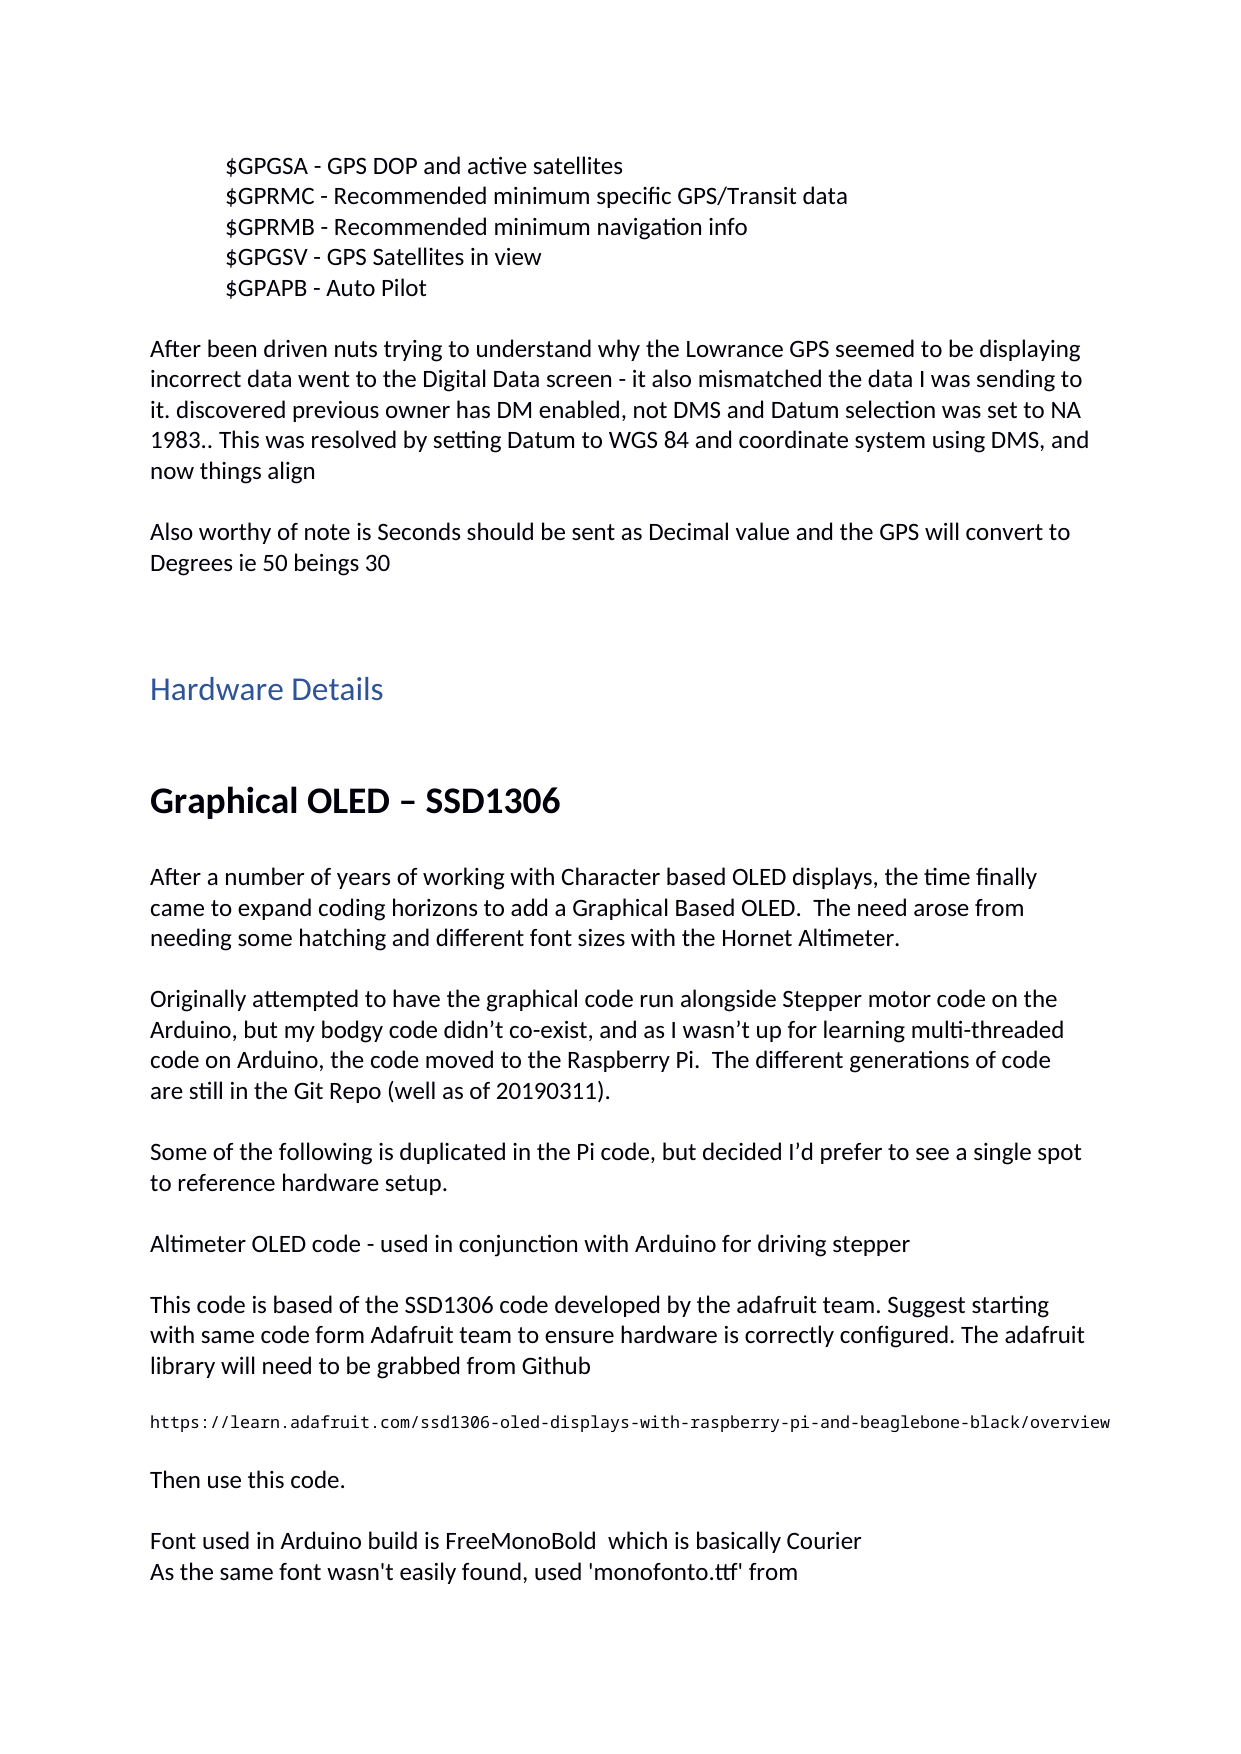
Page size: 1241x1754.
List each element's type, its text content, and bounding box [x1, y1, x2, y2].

subtitle Graphical OLED – SSD1306 [150, 777, 1090, 823]
text $GPAPB - Auto Pilot [225, 272, 1090, 303]
text As the same font wasn't easily found, used 'monofonto.ttf' from [150, 1556, 1090, 1586]
text $GPRMC - Recommended minimum specific GPS/Transit data [225, 181, 1090, 211]
text $GPRMB - Recommended minimum navigation info [225, 211, 1090, 242]
text Then use this code. [150, 1464, 1090, 1494]
text https://learn.adafruit.com/ssd1306-oled-displays-with-raspberry-pi-and-beaglebone-black/overview [150, 1411, 1149, 1433]
text $GPGSA - GPS DOP and active satellites [225, 150, 1090, 181]
text Some of the following is duplicated in the Pi code, but decided I’d prefer to see a single spot to reference hardware setup. [150, 1136, 1090, 1197]
text This code is based of the SSD1306 code developed by the adafruit team. Suggest starting with same code form Adafruit team to ensure hardware is correctly configured. The adafruit library will need to be grabbed from Github [150, 1289, 1090, 1380]
text Also worthy of note is Seconds should be sent as Decimal value and the GPS will convert to Degrees ie 50 beings 30 [150, 516, 1090, 577]
subtitle Hardware Details [150, 668, 1090, 709]
text After been driven nuts trying to understand why the Lowrance GPS seemed to be displaying incorrect data went to the Digital Data screen - it also mismatched the data I was sending to it. discovered previous owner has DM enabled, not DMS and Datum selection was set to NA 1983.. This was resolved by setting Datum to WGS 84 and coordinate system using DMS, and now things align [150, 333, 1090, 486]
text After a number of years of working with Character based OLED displays, the time finally came to expand coding horizons to add a Graphical Based OLED. The need arose from needing some hatching and different font sizes with the Hornet Altimeter. [150, 861, 1090, 953]
text Altimeter OLED code - used in conjunction with Arduino for driving stepper [150, 1228, 1090, 1258]
text Font used in Arduino build is FreeMonoBold which is basically Courier [150, 1525, 1090, 1556]
text Originally attempted to have the graphical code run alongside Stepper motor code on the Arduino, but my bodgy code didn’t co-exist, and as I wasn’t up for learning multi-threaded code on Arduino, the code moved to the Raspberry Pi. The different generations of code are still in the Git Repo (well as of 20190311). [150, 983, 1090, 1106]
text $GPGSV - GPS Satellites in view [225, 242, 1090, 272]
